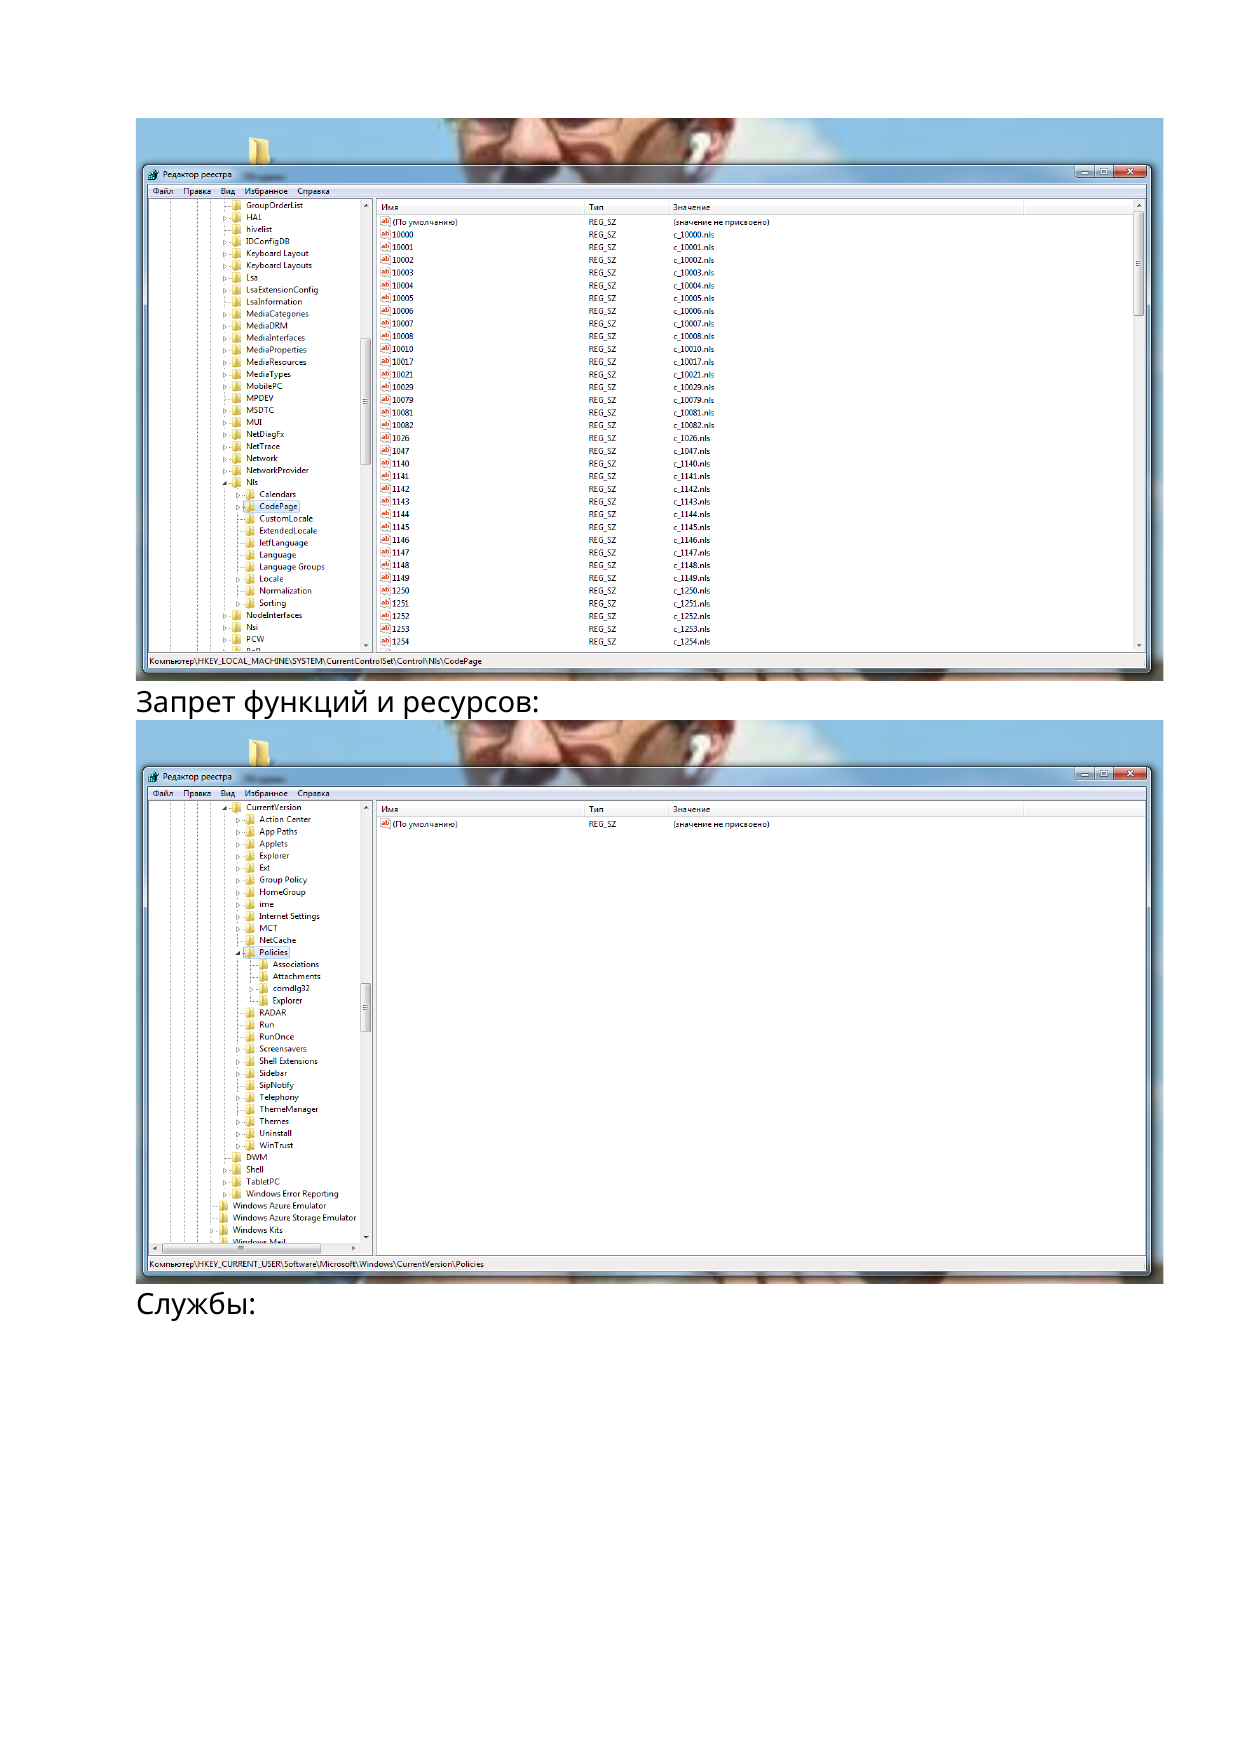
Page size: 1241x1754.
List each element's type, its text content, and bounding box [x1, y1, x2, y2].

picture [135, 720, 1164, 1284]
text Запрет функций и ресурсов: [136, 681, 1163, 720]
picture [135, 118, 1164, 681]
text Службы: [136, 1284, 1163, 1323]
